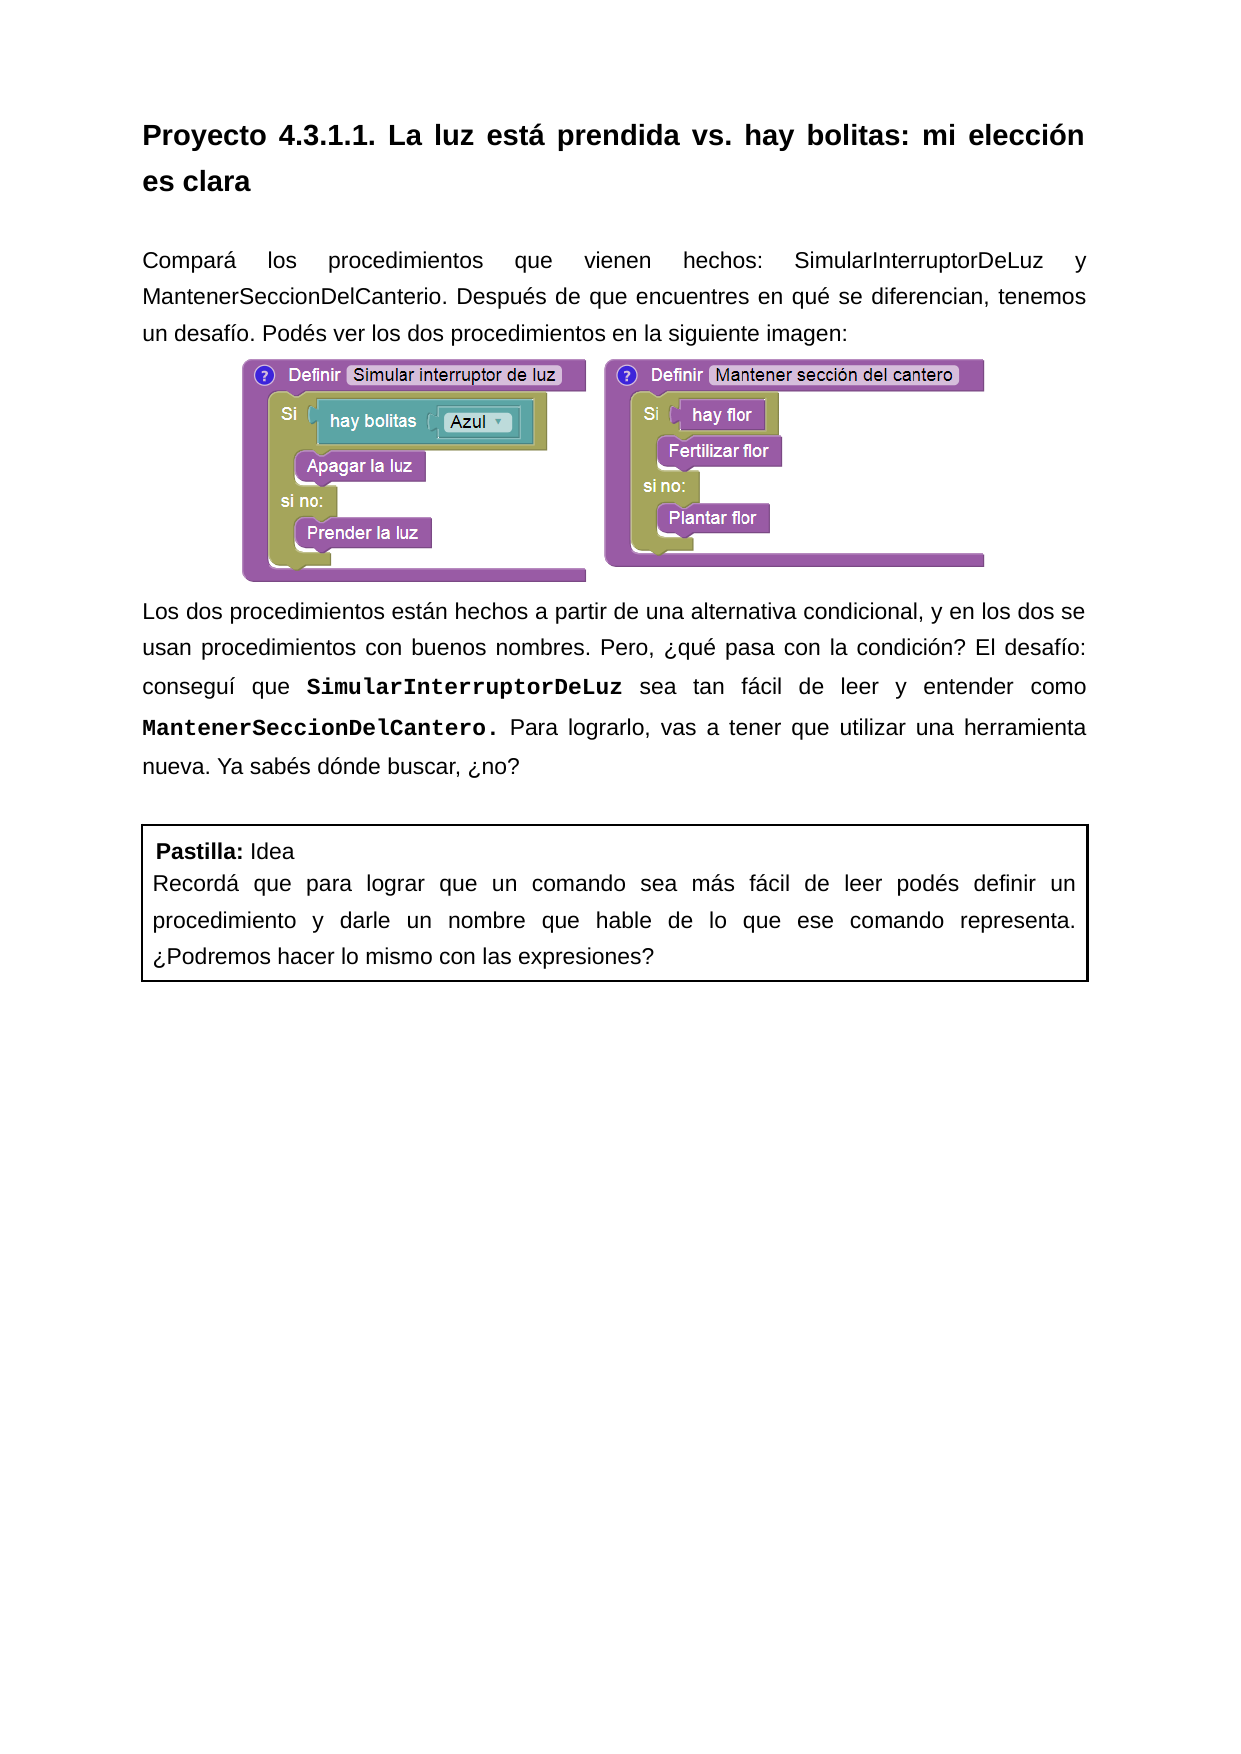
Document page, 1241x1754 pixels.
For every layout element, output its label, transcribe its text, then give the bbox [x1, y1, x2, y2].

picture [230, 356, 999, 587]
text Los dos procedimientos están hechos a partir de una alternativa condicional, y en los dos se usan procedimientos con buenos nombres. Pero, ¿qué pasa con la condición? El desafío: conseguí que SimularInterruptorDeLuz sea tan fácil de leer y entender como MantenerSeccionDelCantero. Para lograrlo, vas a tener que utilizar una herramienta nueva. Ya sabés dónde buscar, ¿no? [142, 598, 1087, 779]
text Compará los procedimientos que vienen hechos: SimularInterruptorDeLuz y MantenerSeccionDelCanterio. Después de que encuentres en qué se diferencian, tenemos un desafío. Podés ver los dos procedimientos en la siguiente imagen: [142, 247, 1087, 346]
text Proyecto 4.3.1.1. La luz está prendida vs. hay bolitas: mi elección es clara [142, 118, 1087, 198]
table_header Pastilla: Idea Recordá que para lograr que un comando sea más fácil de leer podés definir un procedimiento y darle un nombre que hable de lo que ese comando representa. ¿Podremos hacer lo mismo con las expresiones? [143, 826, 1086, 980]
